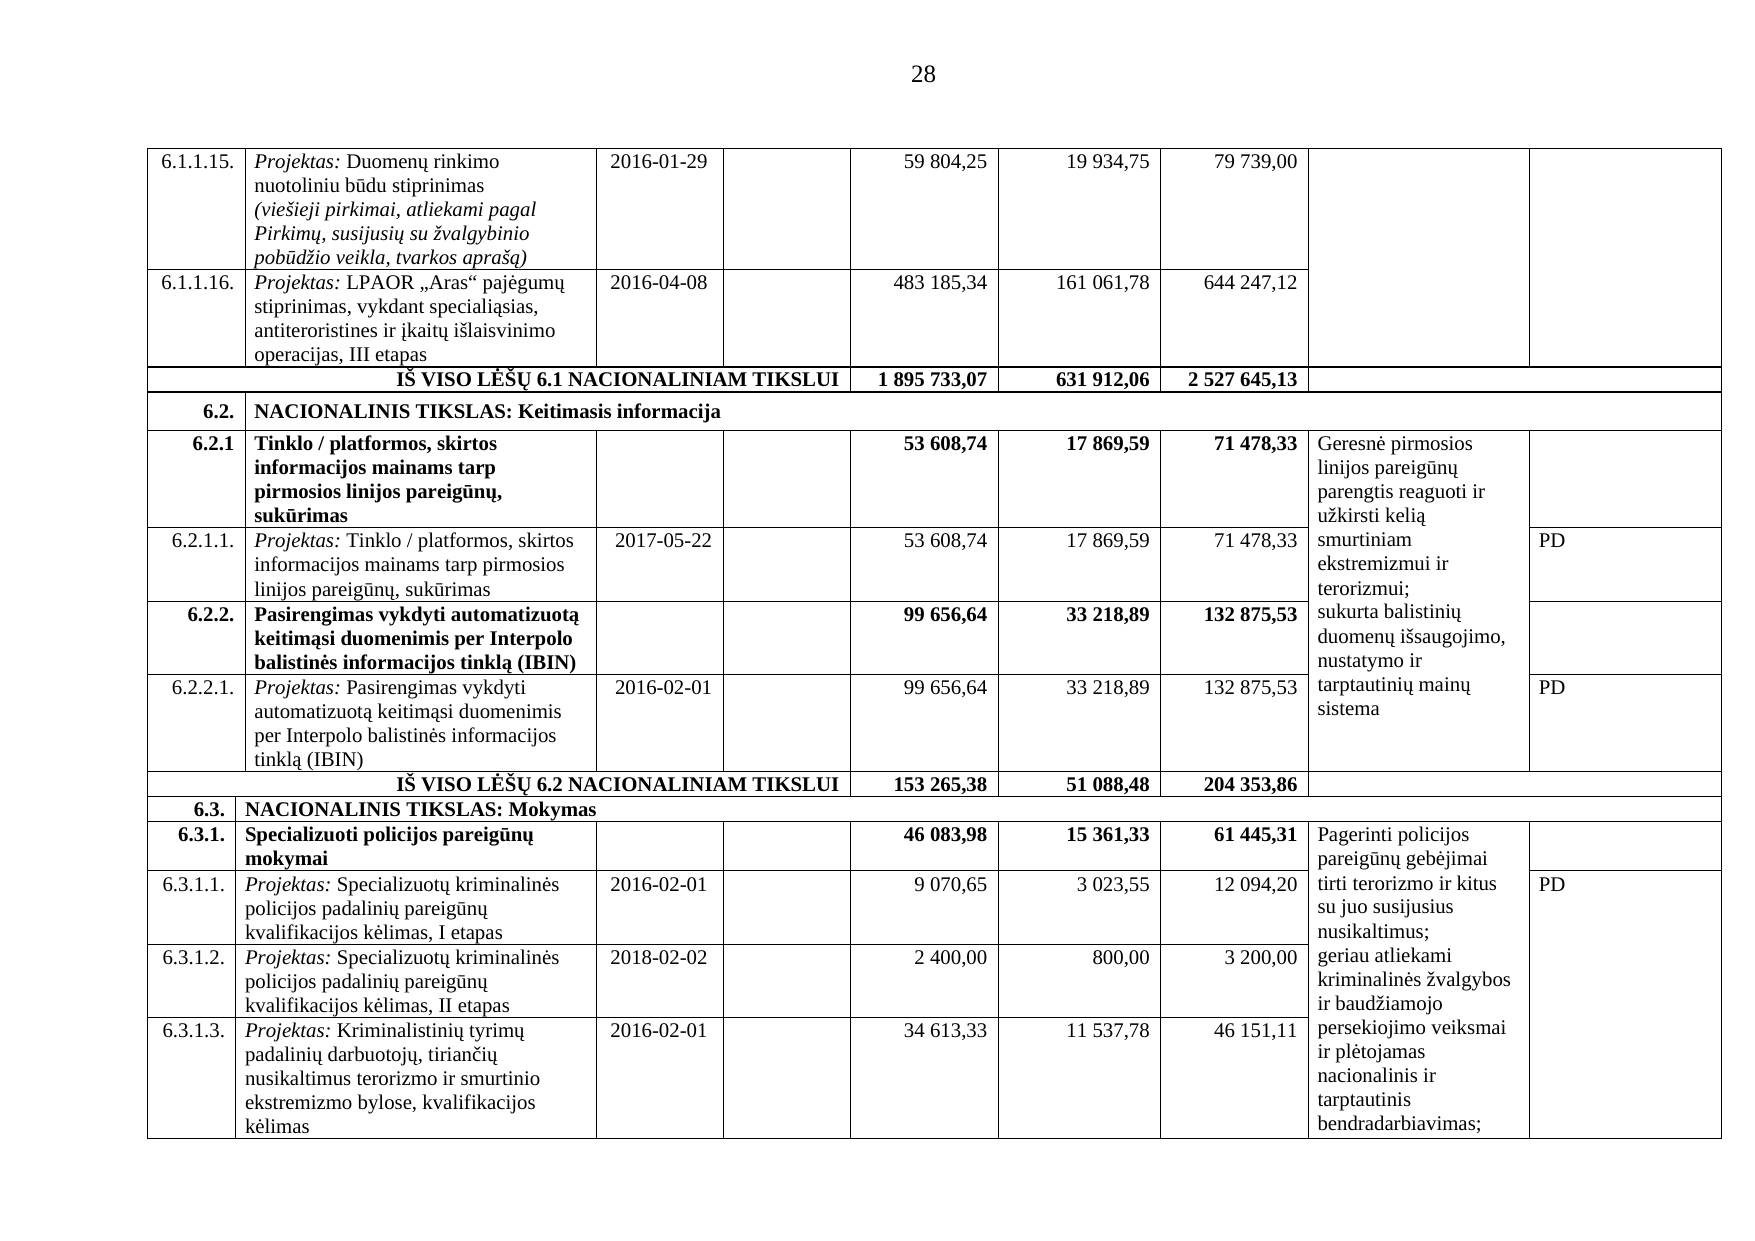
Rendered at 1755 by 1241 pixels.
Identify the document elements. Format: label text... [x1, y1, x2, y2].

table_cell Projektas: Specializuotų kriminalinės policijos padalinių pareigūnų kvalifikacijos kėlimas, I etapas [236, 871, 596, 944]
table_cell IŠ VISO LĖŠŲ 6.1 NACIONALINIAM TIKSLUI [148, 368, 850, 391]
table_cell NACIONALINIS TIKSLAS: Keitimasis informacija [246, 393, 1721, 430]
table_cell 6.2. [148, 393, 245, 430]
table_cell 53 608,74 [851, 528, 998, 601]
table_cell NACIONALINIS TIKSLAS: Mokymas [236, 797, 1721, 821]
table_cell 1 895 733,07 [851, 368, 998, 391]
table_cell Projektas: Specializuotų kriminalinės policijos padalinių pareigūnų kvalifikacijos kėlimas, II etapas [236, 945, 596, 1017]
table_cell 99 656,64 [851, 602, 998, 674]
table_cell [597, 431, 723, 527]
table_cell 6.3.1.3. [148, 1018, 235, 1138]
table_cell 33 218,89 [999, 602, 1160, 674]
table_cell [724, 602, 850, 674]
table_cell 71 478,33 [1161, 431, 1308, 527]
table_cell [597, 602, 723, 674]
table_cell Projektas: Pasirengimas vykdyti automatizuotą keitimąsi duomenimis per Interpolo balistinės informacijos tinklą (IBIN) [246, 675, 596, 771]
table_cell 99 656,64 [851, 675, 998, 771]
table_cell 6.1.1.15. [148, 149, 245, 269]
table_cell 2016-02-01 [597, 1018, 723, 1138]
table_cell 2018-02-02 [597, 945, 723, 1017]
table_cell 153 265,38 [851, 772, 998, 796]
table_cell Pagerinti policijos pareigūnų gebėjimai tirti terorizmo ir kitus su juo susijusius nusikaltimus; geriau atliekami kriminalinės žvalgybos ir baudžiamojo persekiojimo veiksmai ir plėtojamas nacionalinis ir tarptautinis bendradarbiavimas; [1309, 822, 1529, 1138]
table_cell [724, 270, 850, 366]
table_cell [1309, 772, 1721, 796]
table_cell 483 185,34 [851, 270, 998, 366]
table_cell IŠ VISO LĖŠŲ 6.2 NACIONALINIAM TIKSLUI [148, 772, 850, 796]
table_cell PD [1530, 528, 1721, 601]
table_cell 3 200,00 [1161, 945, 1308, 1017]
table_cell 2 400,00 [851, 945, 998, 1017]
table_cell 79 739,00 [1161, 149, 1308, 269]
table_cell 631 912,06 [999, 368, 1160, 391]
table_cell 6.3. [148, 797, 235, 821]
table_cell 17 869,59 [999, 528, 1160, 601]
table_cell 132 875,53 [1161, 602, 1308, 674]
table_cell 15 361,33 [999, 822, 1160, 870]
table_cell PD [1530, 871, 1721, 1138]
table_cell 6.2.1 [148, 431, 245, 527]
table_cell Projektas: Tinklo / platformos, skirtos informacijos mainams tarp pirmosios linijos pareigūnų, sukūrimas [246, 528, 596, 601]
table_cell Pasirengimas vykdyti automatizuotą keitimąsi duomenimis per Interpolo balistinės informacijos tinklą (IBIN) [246, 602, 596, 674]
table_cell 33 218,89 [999, 675, 1160, 771]
table_cell 46 083,98 [851, 822, 998, 870]
table_cell 12 094,20 [1161, 871, 1308, 944]
table_cell 6.3.1.1. [148, 871, 235, 944]
table_cell 9 070,65 [851, 871, 998, 944]
table_cell 71 478,33 [1161, 528, 1308, 601]
table_cell Geresnė pirmosios linijos pareigūnų parengtis reaguoti ir užkirsti kelią smurtiniam ekstremizmui ir terorizmui; sukurta balistinių duomenų išsaugojimo, nustatymo ir tarptautinių mainų sistema [1309, 431, 1529, 771]
table_cell [1309, 368, 1721, 391]
table_cell 2 527 645,13 [1161, 368, 1308, 391]
table_cell 51 088,48 [999, 772, 1160, 796]
table_cell 3 023,55 [999, 871, 1160, 944]
table_cell 46 151,11 [1161, 1018, 1308, 1138]
table_cell 204 353,86 [1161, 772, 1308, 796]
table_cell 53 608,74 [851, 431, 998, 527]
table_cell 61 445,31 [1161, 822, 1308, 870]
table_cell [724, 675, 850, 771]
table_cell Projektas: Kriminalistinių tyrimų padalinių darbuotojų, tiriančių nusikaltimus terorizmo ir smurtinio ekstremizmo bylose, kvalifikacijos kėlimas [236, 1018, 596, 1138]
table_cell 2017-05-22 [597, 528, 723, 601]
table_cell 17 869,59 [999, 431, 1160, 527]
table_cell 59 804,25 [851, 149, 998, 269]
table_cell 2016-01-29 [597, 149, 723, 269]
table_cell 161 061,78 [999, 270, 1160, 366]
table_cell 11 537,78 [999, 1018, 1160, 1138]
table_cell [724, 528, 850, 601]
table_cell 644 247,12 [1161, 270, 1308, 366]
table_cell Projektas: Duomenų rinkimo nuotoliniu būdu stiprinimas (viešieji pirkimai, atliekami pagal Pirkimų, susijusių su žvalgybinio pobūdžio veikla, tvarkos aprašą) [246, 149, 596, 269]
table_cell 6.2.2. [148, 602, 245, 674]
table_cell [724, 871, 850, 944]
table_cell [724, 431, 850, 527]
table_cell Projektas: LPAOR „Aras“ pajėgumų stiprinimas, vykdant specialiąsias, antiteroristines ir įkaitų išlaisvinimo operacijas, III etapas [246, 270, 596, 366]
table_cell 19 934,75 [999, 149, 1160, 269]
table_cell 6.1.1.16. [148, 270, 245, 366]
table_cell [724, 1018, 850, 1138]
table_cell 2016-04-08 [597, 270, 723, 366]
table_cell 6.3.1. [148, 822, 235, 870]
table_cell [1530, 149, 1721, 366]
table_cell [724, 149, 850, 269]
table_cell PD [1530, 675, 1721, 771]
table_cell 2016-02-01 [597, 871, 723, 944]
table_cell [1530, 602, 1721, 674]
table_cell [1530, 431, 1721, 527]
table_cell 6.2.2.1. [148, 675, 245, 771]
table_cell Specializuoti policijos pareigūnų mokymai [236, 822, 596, 870]
table_cell 132 875,53 [1161, 675, 1308, 771]
table_cell [724, 822, 850, 870]
table_cell 2016-02-01 [597, 675, 723, 771]
table_cell 34 613,33 [851, 1018, 998, 1138]
table_cell [1530, 822, 1721, 870]
table_cell Tinklo / platformos, skirtos informacijos mainams tarp pirmosios linijos pareigūnų, sukūrimas [246, 431, 596, 527]
table_cell [1309, 149, 1529, 366]
table_cell 6.3.1.2. [148, 945, 235, 1017]
table_cell 800,00 [999, 945, 1160, 1017]
table_cell 6.2.1.1. [148, 528, 245, 601]
table_cell [597, 822, 723, 870]
table_cell [724, 945, 850, 1017]
